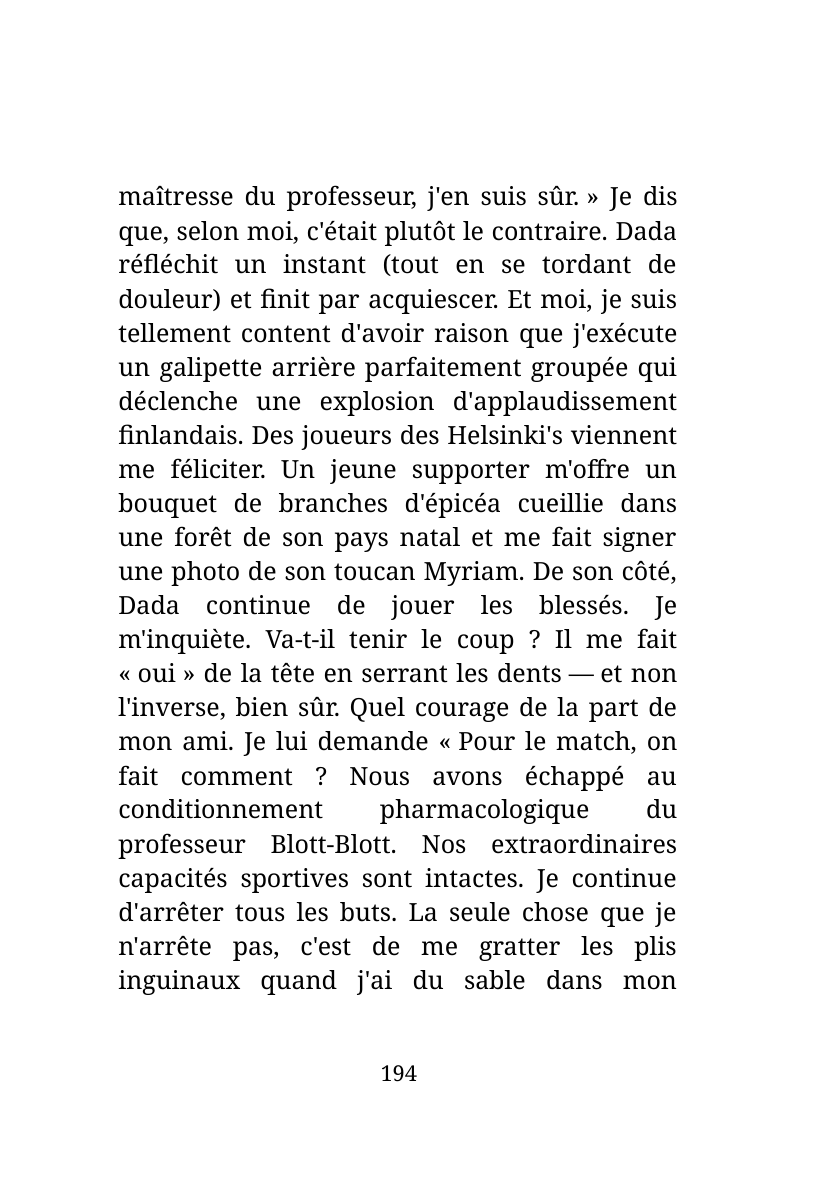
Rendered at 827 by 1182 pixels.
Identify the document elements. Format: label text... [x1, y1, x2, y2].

text maîtresse du professeur, j'en suis sûr. » Je dis que, selon moi, c'était plutôt le contraire. Dada réfléchit un instant (tout en se tordant de douleur) et finit par acquiescer. Et moi, je suis tellement content d'avoir raison que j'exécute un galipette arrière parfaitement groupée qui déclenche une explosion d'applaudissement finlandais. Des joueurs des Helsinki's viennent me féliciter. Un jeune supporter m'offre un bouquet de branches d'épicéa cueillie dans une forêt de son pays natal et me fait signer une photo de son toucan Myriam. De son côté, Dada continue de jouer les blessés. Je m'inquiète. Va-t-il tenir le coup ? Il me fait « oui » de la tête en serrant les dents — et non l'inverse, bien sûr. Quel courage de la part de mon ami. Je lui demande « Pour le match, on fait comment ? Nous avons échappé au conditionnement pharmacologique du professeur Blott-Blott. Nos extraordinaires capacités sportives sont intactes. Je continue d'arrêter tous les buts. La seule chose que je n'arrête pas, c'est de me gratter les plis inguinaux quand j'ai du sable dans mon [118, 179, 677, 997]
